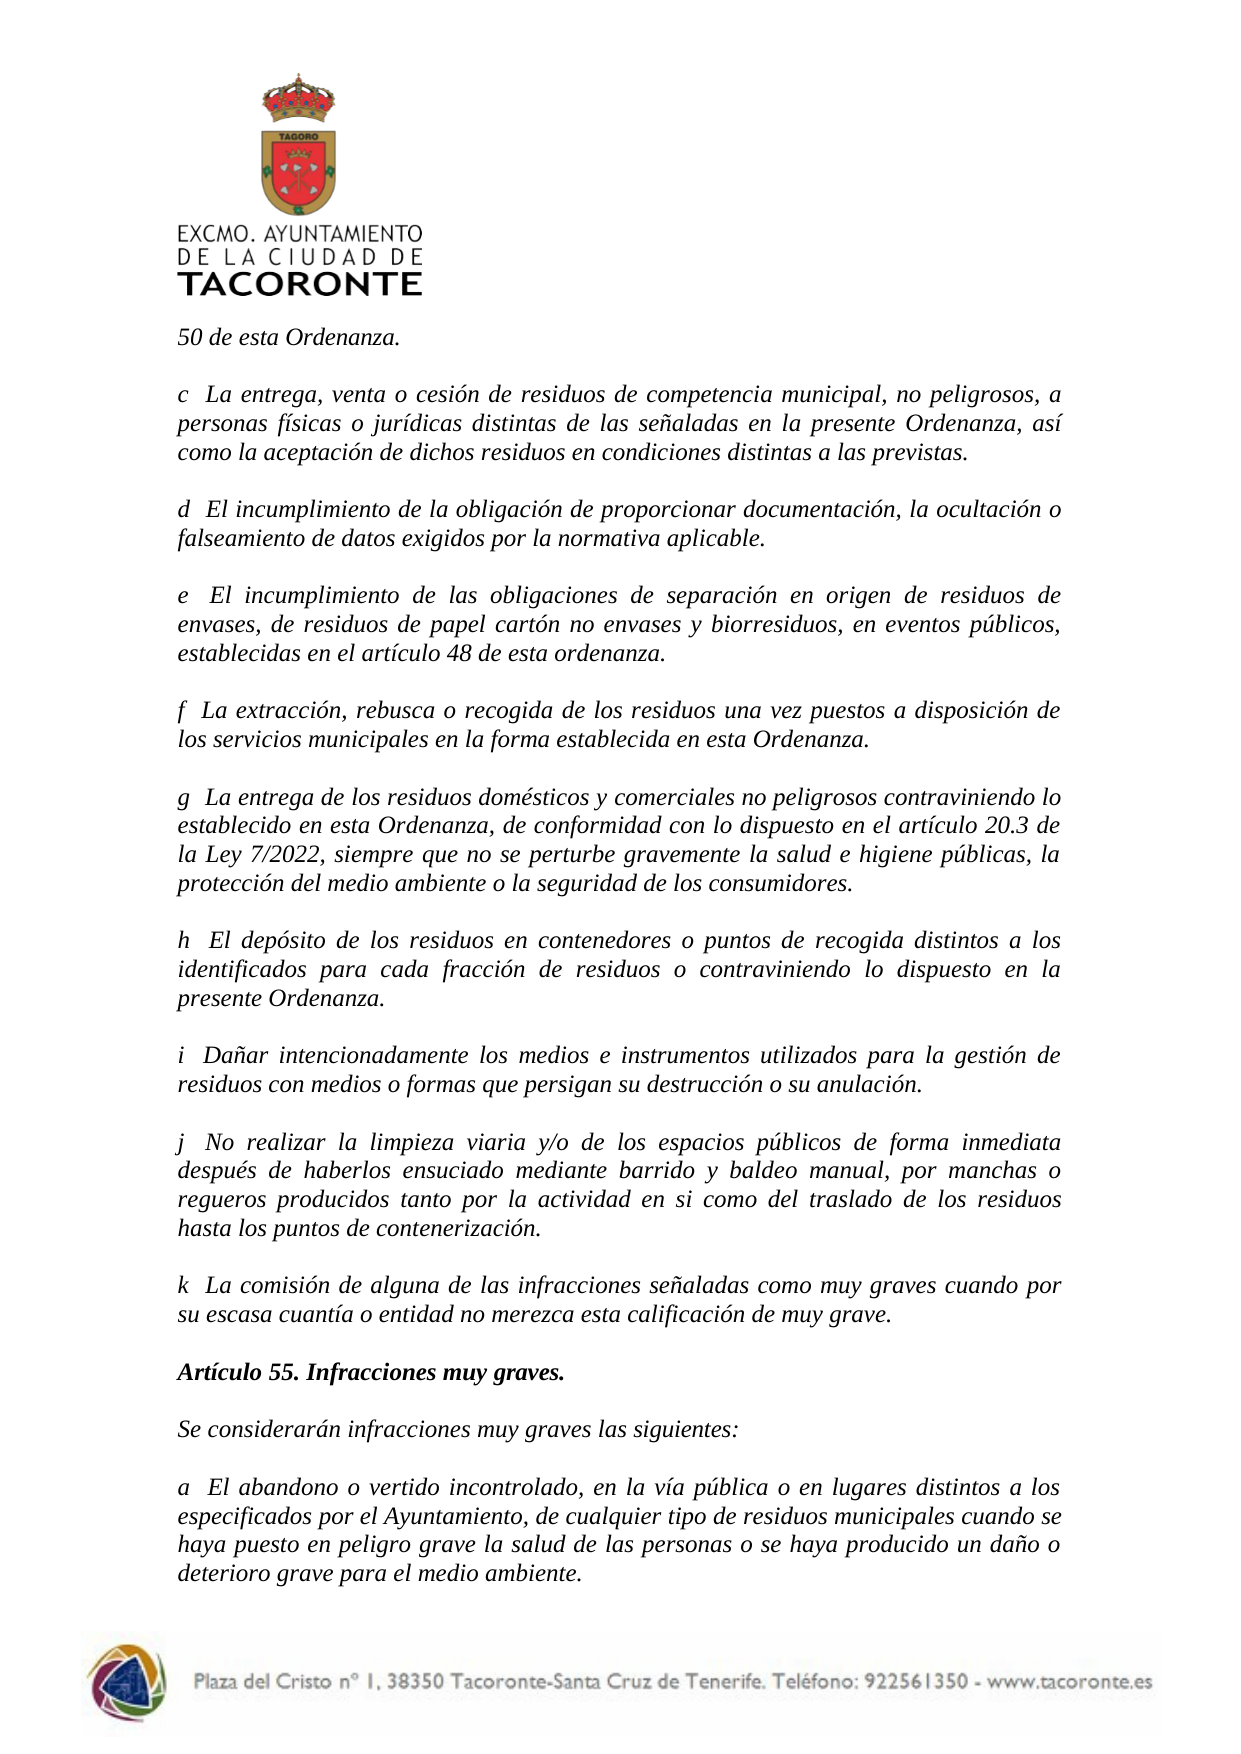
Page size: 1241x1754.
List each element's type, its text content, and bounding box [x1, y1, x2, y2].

list No realizar la limpieza viaria y/o de los espacios públicos de forma inmediata después de haberlos ensuciado mediante barrido y baldeo manual, por manchas o regueros producidos tanto por la actividad en si como del traslado de los residuos hasta los puntos de contenerización. [177, 1127, 1063, 1242]
list La comisión de alguna de las infracciones señaladas como muy graves cuando por su escasa cuantía o entidad no merezca esta calificación de muy grave. [177, 1271, 1063, 1328]
list La entrega de los residuos domésticos y comerciales no peligrosos contraviniendo lo establecido en esta Ordenanza, de conformidad con lo dispuesto en el artículo 20.3 de la Ley 7/2022, siempre que no se perturbe gravemente la salud e higiene públicas, la protección del medio ambiente o la seguridad de los consumidores. [177, 782, 1062, 897]
subtitle Artículo 55. Infracciones muy graves. [177, 1357, 1093, 1386]
picture [177, 73, 422, 296]
list El incumplimiento de las obligaciones de separación en origen de residuos de envases, de residuos de papel cartón no envases y biorresiduos, en eventos públicos, establecidas en el artículo 48 de esta ordenanza. [177, 581, 1062, 667]
list El abandono o vertido incontrolado, en la vía pública o en lugares distintos a los especificados por el Ayuntamiento, de cualquier tipo de residuos municipales cuando se haya puesto en peligro grave la salud de las personas o se haya producido un daño o deterioro grave para el medio ambiente. [177, 1472, 1062, 1587]
list La extracción, rebusca o recogida de los residuos una vez puestos a disposición de los servicios municipales en la forma establecida en esta Ordenanza. [177, 696, 1062, 753]
text 50 de esta Ordenanza. [177, 322, 1093, 351]
picture [80, 1631, 1163, 1737]
list Dañar intencionadamente los medios e instrumentos utilizados para la gestión de residuos con medios o formas que persigan su destrucción o su anulación. [177, 1041, 1062, 1098]
list El depósito de los residuos en contenedores o puntos de recogida distintos a los identificados para cada fracción de residuos o contraviniendo lo dispuesto en la presente Ordenanza. [177, 926, 1062, 1012]
list El incumplimiento de la obligación de proporcionar documentación, la ocultación o falseamiento de datos exigidos por la normativa aplicable. [177, 494, 1063, 552]
text Se considerarán infracciones muy graves las siguientes: [177, 1414, 1093, 1443]
list La entrega, venta o cesión de residuos de competencia municipal, no peligrosos, a personas físicas o jurídicas distintas de las señaladas en la presente Ordenanza, así como la aceptación de dichos residuos en condiciones distintas a las previstas. [177, 379, 1063, 466]
